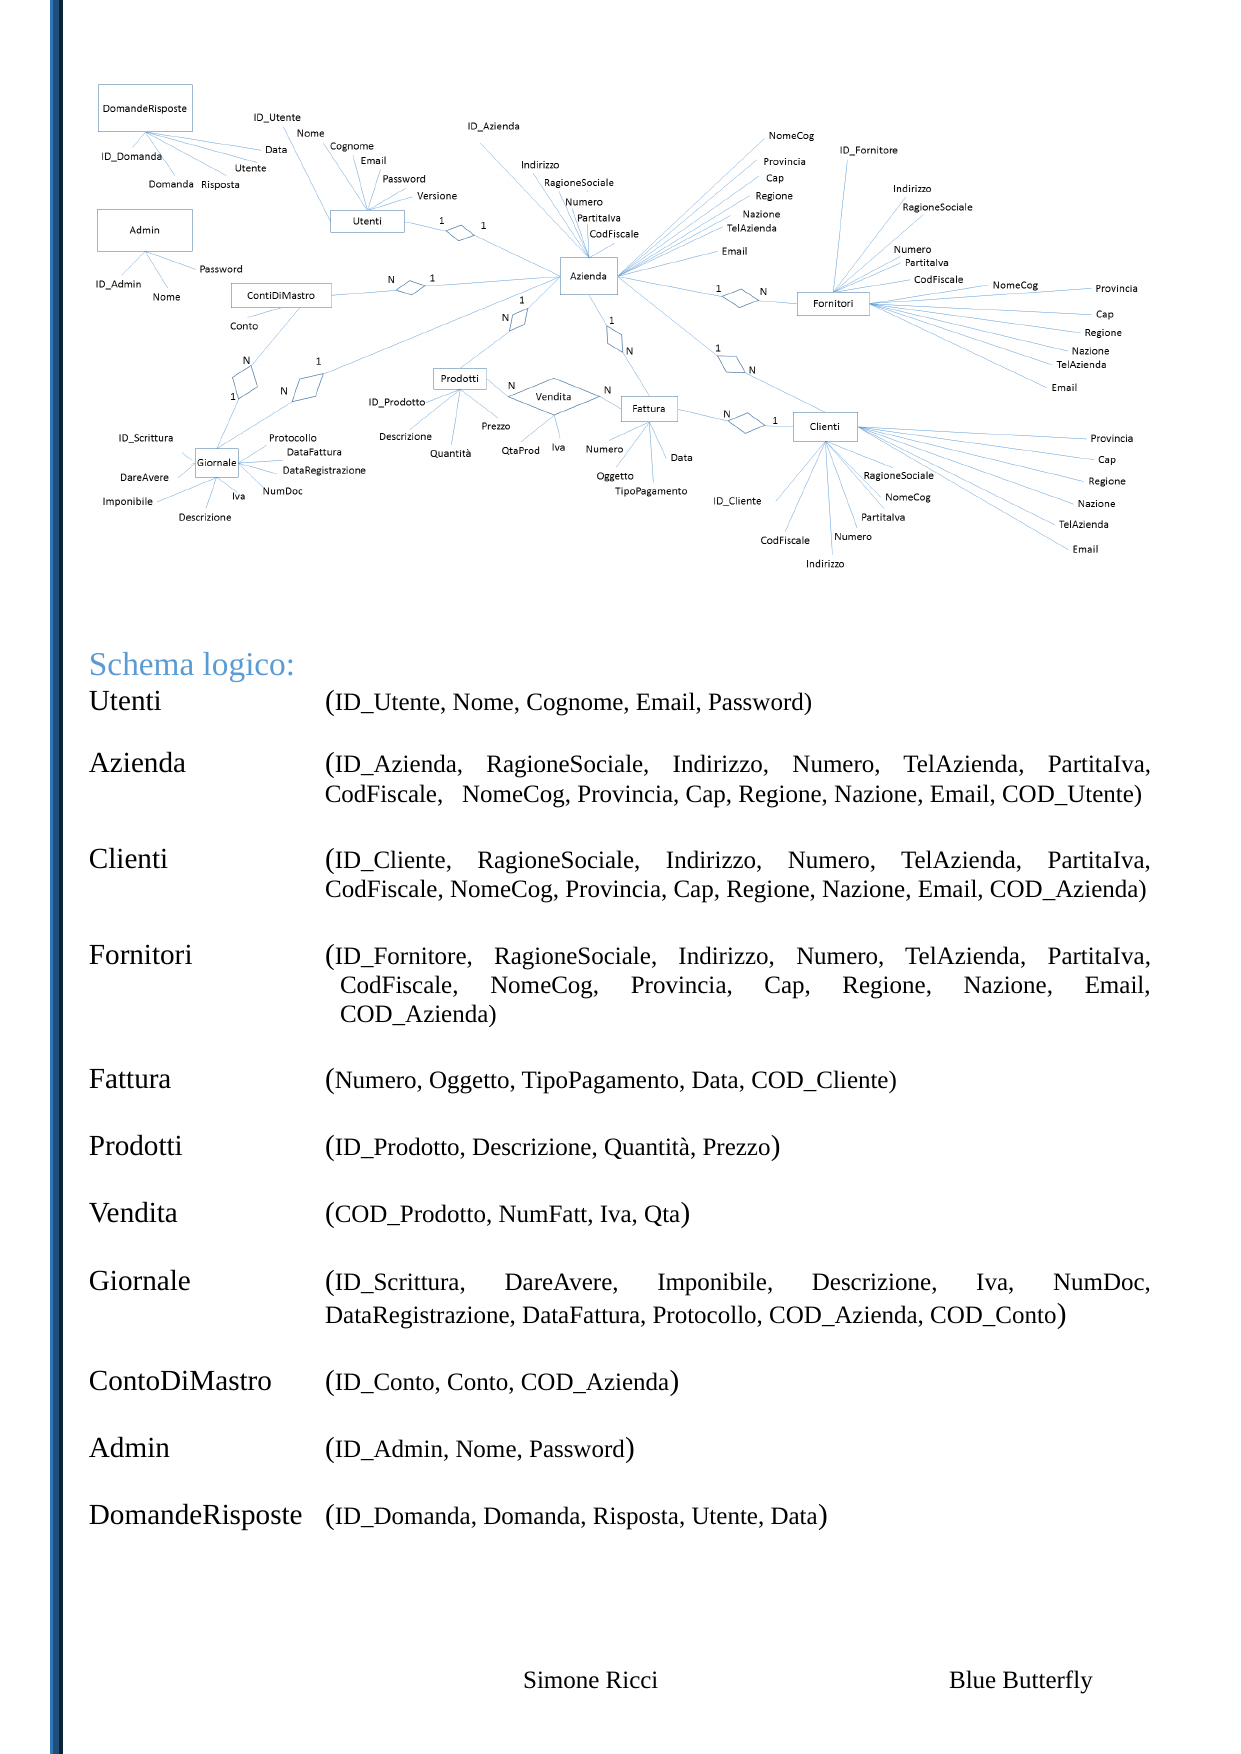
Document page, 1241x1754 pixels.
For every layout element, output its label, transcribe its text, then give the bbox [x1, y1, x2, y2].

text Admin (ID_Admin, Nome, Password) [89, 1430, 1151, 1464]
text Prodotti (ID_Prodotto, Descrizione, Quantità, Prezzo) [89, 1128, 1151, 1162]
text Schema logico: [89, 644, 1151, 683]
text Giornale (ID_Scrittura, DareAvere, Imponibile, Descrizione, Iva, NumDoc, DataRegistrazione, DataFattura, Protocollo, COD_Azienda, COD_Conto) [89, 1263, 1151, 1330]
text ContoDiMastro (ID_Conto, Conto, COD_Azienda) [89, 1363, 1151, 1397]
text DomandeRisposte (ID_Domanda, Domanda, Risposta, Utente, Data) [89, 1497, 1151, 1531]
text Fornitori (ID_Fornitore, RagioneSociale, Indirizzo, Numero, TelAzienda, PartitaIva, CodFiscale, NomeCog, Provincia, Cap, Regione, Nazione, Email, COD_Azienda) [89, 937, 1151, 1028]
text Fattura (Numero, Oggetto, TipoPagamento, Data, COD_Cliente) [89, 1061, 1151, 1095]
text Clienti (ID_Cliente, RagioneSociale, Indirizzo, Numero, TelAzienda, PartitaIva, CodFiscale, NomeCog, Provincia, Cap, Regione, Nazione, Email, COD_Azienda) [89, 841, 1151, 903]
text Azienda (ID_Azienda, RagioneSociale, Indirizzo, Numero, TelAzienda, PartitaIva, CodFiscale, NomeCog, Provincia, Cap, Regione, Nazione, Email, COD_Utente) [89, 745, 1151, 807]
text Utenti (ID_Utente, Nome, Cognome, Email, Password) [89, 683, 1151, 716]
text Vendita (COD_Prodotto, NumFatt, Iva, Qta) [89, 1196, 1151, 1229]
